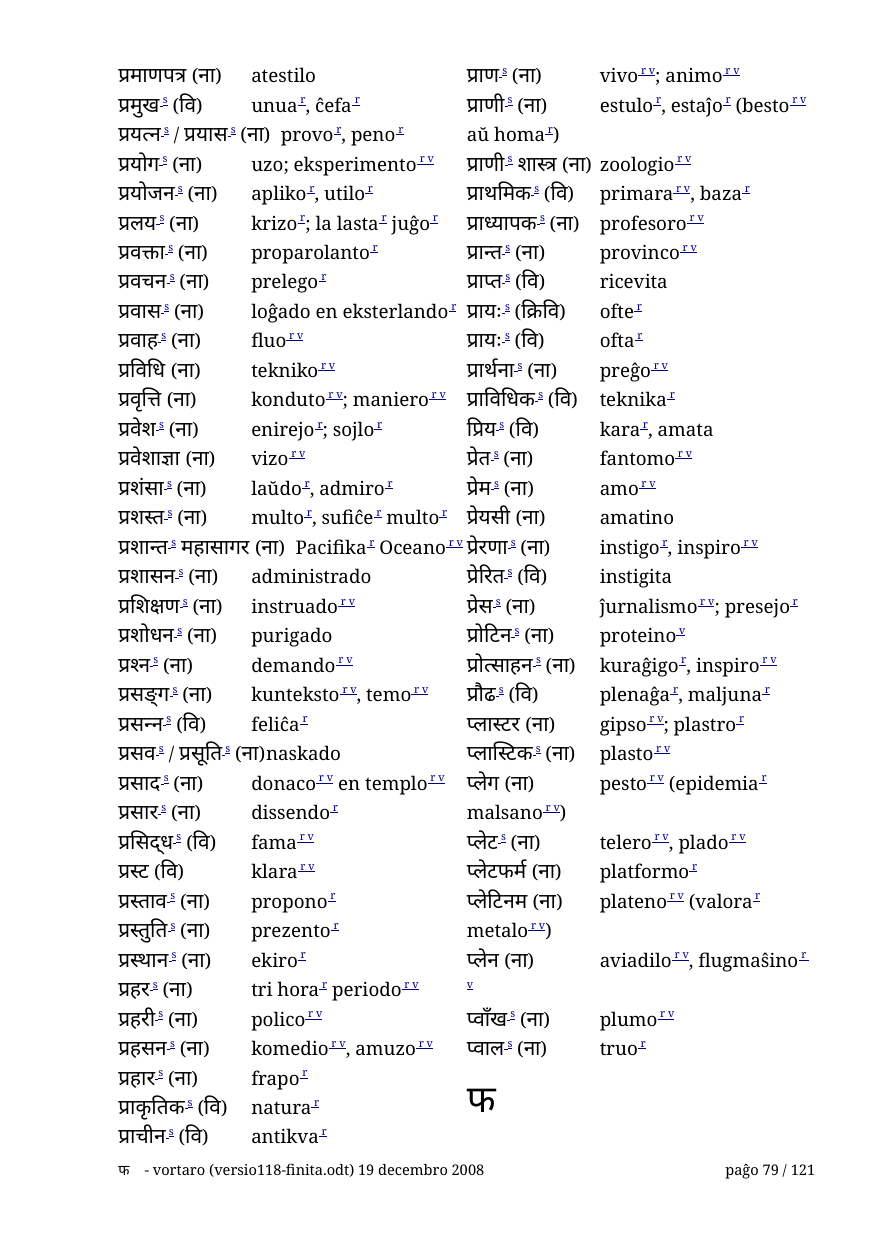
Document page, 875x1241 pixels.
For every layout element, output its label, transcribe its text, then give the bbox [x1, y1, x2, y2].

text प्रवेशाज्ञा (ना) vizo r v [118, 442, 467, 472]
text प्रेयसी (ना) amatino [467, 501, 815, 531]
text प्रिय s (वि) kara r, amata [467, 413, 815, 442]
text प्रस्तुति s (ना) prezento r [118, 914, 467, 943]
text प्लेन (ना) aviadilo r v, flugmaŝino r v [467, 943, 815, 1002]
text प्रश्‍न s (ना) demando r v [118, 649, 467, 678]
text प्रार्थना s (ना) preĝo r v [467, 354, 815, 383]
text प्रहरी s (ना) polico r v [118, 1002, 467, 1032]
text प्रवक्ता s (ना) proparolanto r [118, 236, 467, 265]
text प्रवृत्ति (ना) konduto r v; maniero r v [118, 383, 467, 413]
text प्राण s (ना) vivo r v; animo r v [467, 59, 815, 88]
text प्लेट s (ना) telero r v, plado r v [467, 826, 815, 855]
text प्रस्थान s (ना) ekiro r [118, 943, 467, 973]
text प्राणी s शास्त्र (ना) zoologio r v [467, 147, 815, 177]
text प्रविधि (ना) tekniko r v [118, 354, 467, 383]
text प्रेम s (ना) amo r v [467, 472, 815, 501]
text प्रसाद s (ना) donaco r v en templo r v [118, 767, 467, 796]
text प्रवास s (ना) loĝado en eksterlando r [118, 295, 467, 324]
text प्रयोजन s (ना) apliko r, utilo r [118, 177, 467, 206]
text प्रहसन s (ना) komedio r v, amuzo r v [118, 1032, 467, 1061]
text प्लेटिनम (ना) plateno r v (valora r metalo r v) [467, 884, 815, 943]
text प्रस्ट (वि) klara r v [118, 855, 467, 884]
text प्रशंसा s (ना) laŭdo r, admiro r [118, 472, 467, 501]
text प्लास्टिक s (ना) plasto r v [467, 737, 815, 767]
text प्लास्टर (ना) gipso r v; plastro r [467, 708, 815, 737]
text प्रस्ताव s (ना) propono r [118, 884, 467, 914]
text प्राविधिक s (वि) teknika r [467, 383, 815, 413]
text प्रवेश s (ना) enirejo r; sojlo r [118, 413, 467, 442]
text प्लेटफर्म (ना) platformo r [467, 855, 815, 884]
text प्रयत्‍न s / प्रयास s (ना) provo r, peno r [118, 118, 467, 147]
text प्रायः s (क्रिवि) ofte r [467, 295, 815, 324]
text प्रशिक्षण s (ना) instruado r v [118, 590, 467, 619]
text प्वाल s (ना) truo r [467, 1032, 815, 1061]
text प्रोत्साहन s (ना) kuraĝigo r, inspiro r v [467, 649, 815, 678]
text प्रमुख s (वि) unua r, ĉefa r [118, 88, 467, 118]
text प्रशस्त s (ना) multo r, sufiĉe r multo r [118, 501, 467, 531]
text प्रसन्न s (वि) feliĉa r [118, 708, 467, 737]
subtitle फ [467, 1079, 815, 1128]
text प्रेरणा s (ना) instigo r, inspiro r v [467, 531, 815, 560]
text प्रसिद्ध s (वि) fama r v [118, 826, 467, 855]
text प्लेग (ना) pesto r v (epidemia r malsano r v) [467, 767, 815, 826]
text प्रेस s (ना) ĵurnalismo r v; presejo r [467, 590, 815, 619]
text प्रशान्त s महासागर (ना) Pacifika r Oceano r v [118, 531, 467, 560]
text प्राप्त s (वि) ricevita [467, 265, 815, 295]
text प्राचीन s (वि) antikva r [118, 1120, 467, 1150]
text प्रसङ्ग s (ना) kunteksto r v, temo r v [118, 678, 467, 708]
text प्रसव s / प्रसूति s (ना) naskado [118, 737, 467, 767]
text प्रोटिन s (ना) proteino v [467, 619, 815, 649]
text प्रशासन s (ना) administrado [118, 560, 467, 590]
text प्रहार s (ना) frapo r [118, 1061, 467, 1091]
text प्रमाणपत्र (ना) atestilo [118, 59, 467, 88]
text प्रयोग s (ना) uzo; eksperimento r v [118, 147, 467, 177]
text प्रौढ s (वि) plenaĝa r, maljuna r [467, 678, 815, 708]
text प्रवाह s (ना) fluo r v [118, 324, 467, 354]
text प्राध्यापक s (ना) profesoro r v [467, 206, 815, 236]
text प्वाँख s (ना) plumo r v [467, 1002, 815, 1032]
text प्रहर s (ना) tri hora r periodo r v [118, 973, 467, 1002]
text प्रायः s (वि) ofta r [467, 324, 815, 354]
text प्रसार s (ना) dissendo r [118, 796, 467, 826]
text प्रेत s (ना) fantomo r v [467, 442, 815, 472]
text प्राकृतिक s (वि) natura r [118, 1091, 467, 1120]
text प्रवचन s (ना) prelego r [118, 265, 467, 295]
text प्रान्त s (ना) provinco r v [467, 236, 815, 265]
text प्रलय s (ना) krizo r; la lasta r juĝo r [118, 206, 467, 236]
text प्राथमिक s (वि) primara r v, baza r [467, 177, 815, 206]
text प्रेरित s (वि) instigita [467, 560, 815, 590]
text प्रशोधन s (ना) purigado [118, 619, 467, 649]
text प्राणी s (ना) estulo r, estaĵo r (besto r v aŭ homa r) [467, 88, 815, 147]
